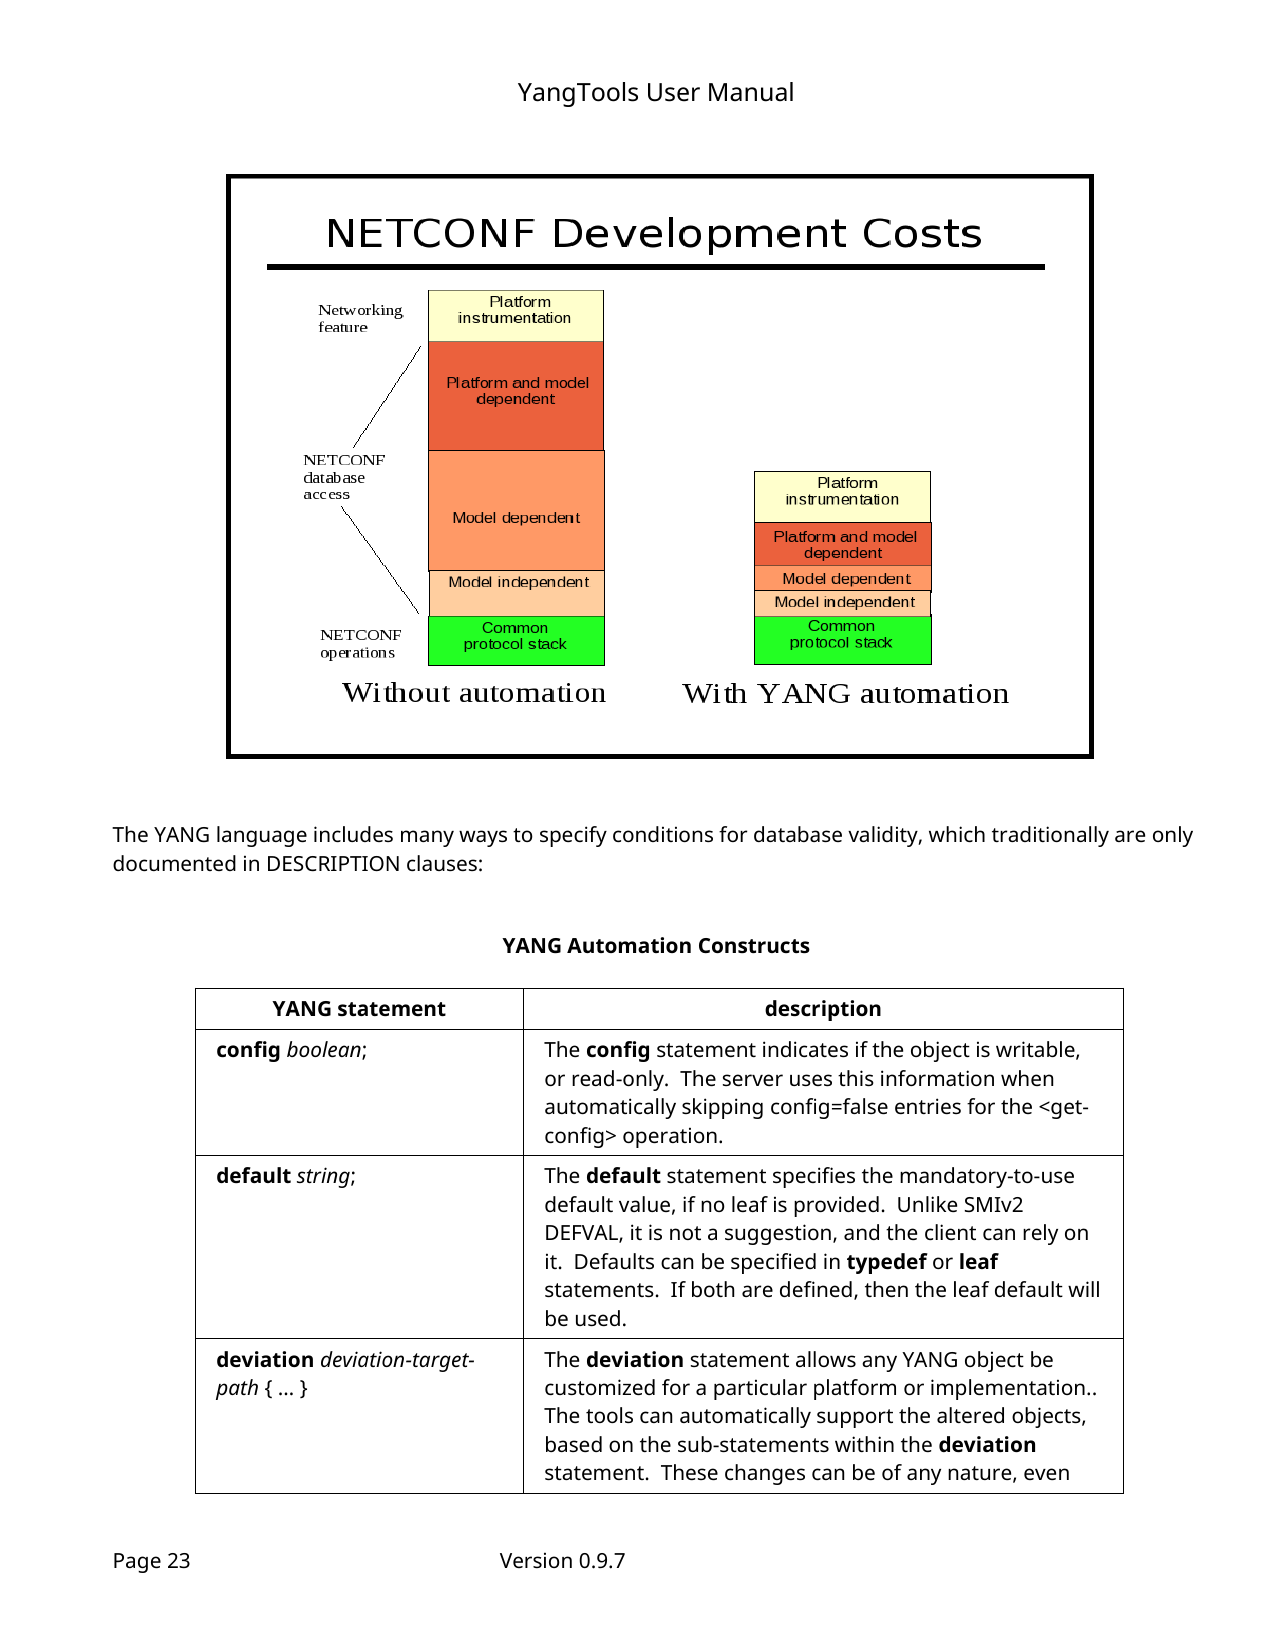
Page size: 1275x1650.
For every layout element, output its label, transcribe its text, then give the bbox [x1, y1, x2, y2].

table_cell default string; [196, 1156, 523, 1338]
table_cell The default statement specifies the mandatory-to-use default value, if no leaf is provided. Unlike SMIv2 DEFVAL, it is not a suggestion, and the client can rely on it. Defaults can be specified in typedef or leaf statements. If both are defined, then the leaf default will be used. [524, 1156, 1123, 1338]
text The YANG language includes many ways to specify conditions for database validity, which traditionally are only documented in DESCRIPTION clauses: [112, 821, 1200, 877]
table_header YANG statement [196, 989, 523, 1029]
table_cell The config statement indicates if the object is writable, or read-only. The server uses this information when automatically skipping config=false entries for the <get-config> operation. [524, 1030, 1123, 1155]
table_cell config boolean; [196, 1030, 523, 1155]
picture [160, 138, 1153, 780]
table_header description [524, 989, 1123, 1029]
table_cell The deviation statement allows any YANG object be customized for a particular platform or implementation.. The tools can automatically support the altered objects, based on the sub-statements within the deviation statement. These changes can be of any nature, even [524, 1339, 1123, 1493]
subtitle YANG Automation Constructs [127, 931, 1185, 959]
table_cell deviation deviation-target-path { … } [196, 1339, 523, 1493]
